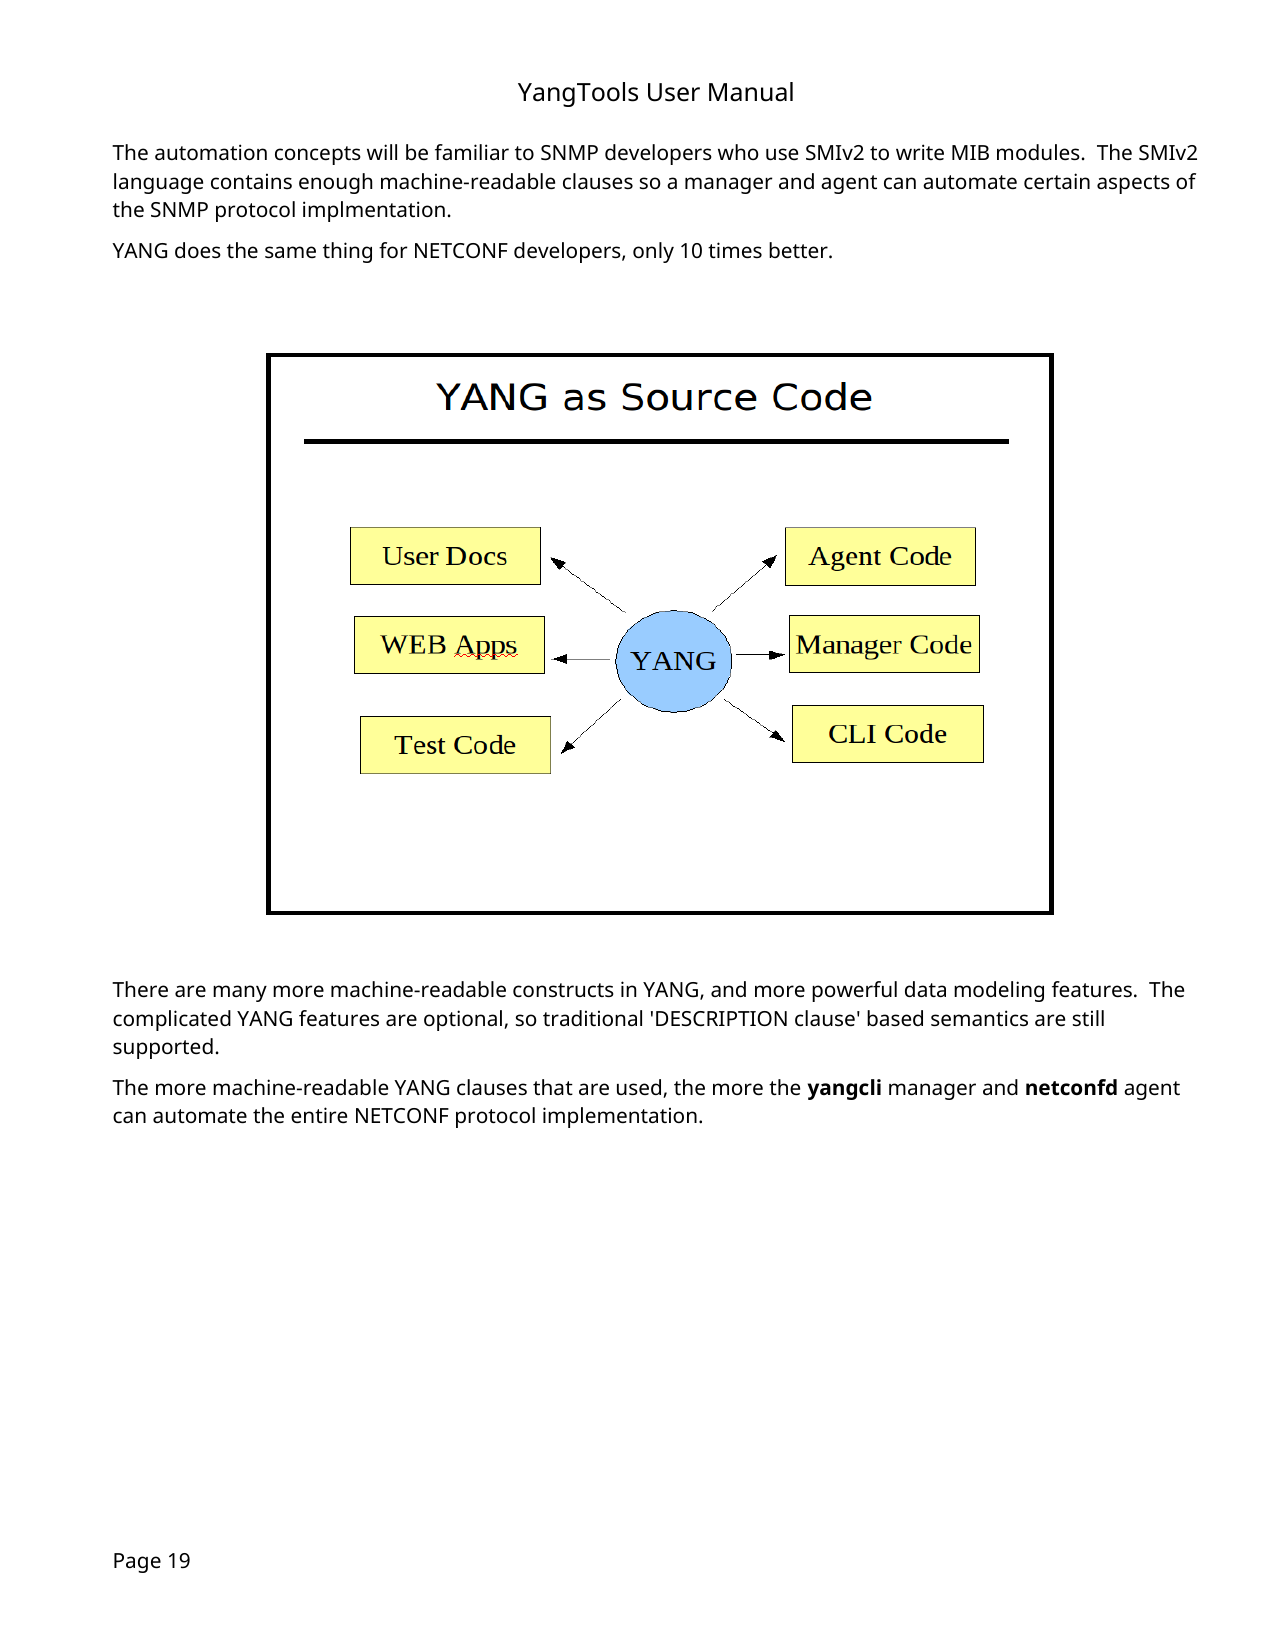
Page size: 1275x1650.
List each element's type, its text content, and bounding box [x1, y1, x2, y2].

text The automation concepts will be familiar to SNMP developers who use SMIv2 to write MIB modules. The SMIv2 language contains enough machine-readable clauses so a manager and agent can automate certain aspects of the SNMP protocol implmentation. [112, 138, 1200, 224]
text YANG does the same thing for NETCONF developers, only 10 times better. [112, 236, 1200, 265]
text There are many more machine-readable constructs in YANG, and more powerful data modeling features. The complicated YANG features are optional, so traditional 'DESCRIPTION clause' based semantics are still supported. [112, 975, 1200, 1061]
text The more machine-readable YANG clauses that are used, the more the yangcli manager and netconfd agent can automate the entire NETCONF protocol implementation. [112, 1073, 1200, 1130]
picture [207, 318, 1106, 935]
